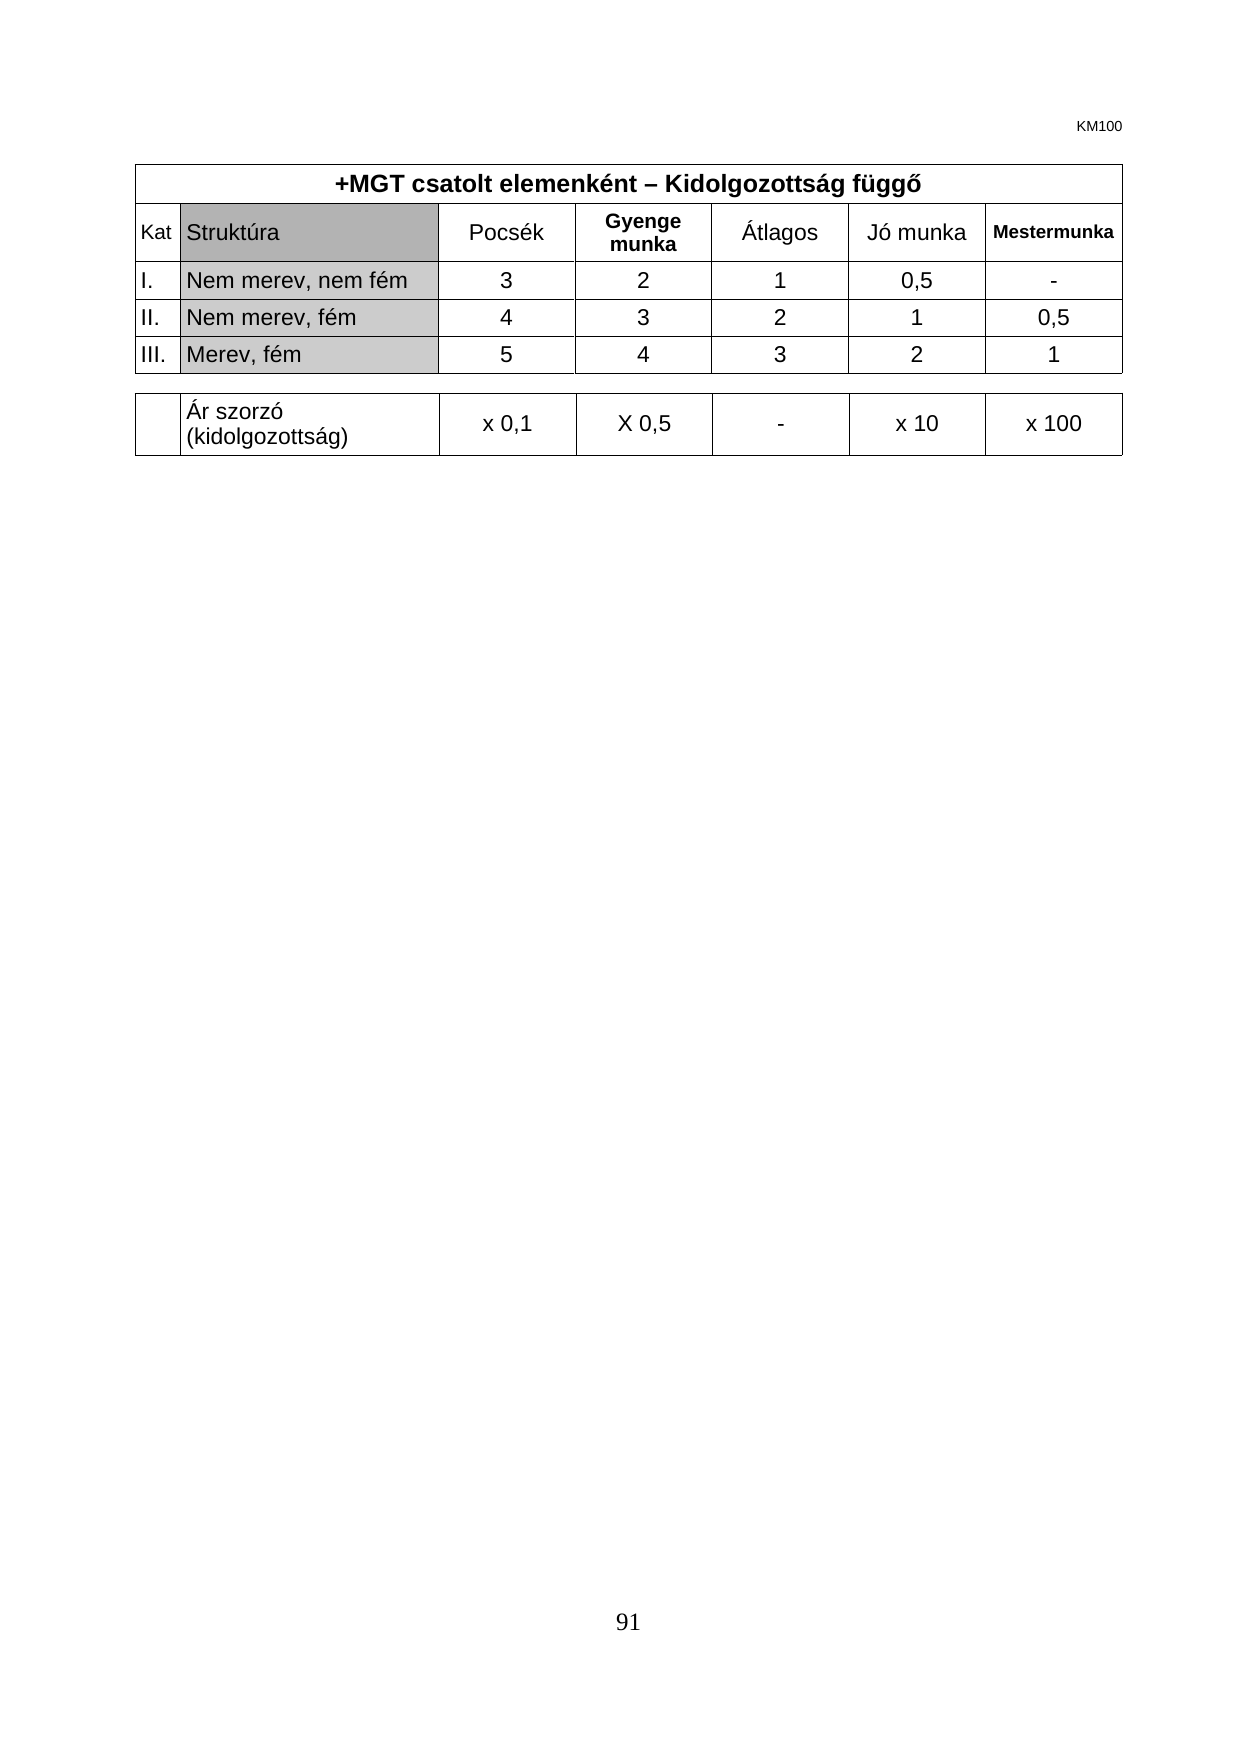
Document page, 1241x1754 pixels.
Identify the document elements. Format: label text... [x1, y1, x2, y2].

table_cell 2 [576, 262, 711, 299]
table_header x 10 [850, 394, 985, 455]
table_cell III. [136, 337, 180, 373]
table_cell 1 [849, 300, 985, 336]
table_cell Jó munka [849, 204, 985, 261]
table_header [136, 394, 180, 455]
table_cell 2 [712, 300, 848, 336]
table_cell 3 [439, 262, 574, 299]
table_cell 0,5 [986, 300, 1122, 336]
table_header - [713, 394, 849, 455]
table_header x 0,1 [440, 394, 576, 455]
table_cell I. [136, 262, 180, 299]
table_cell II. [136, 300, 180, 336]
table_header X 0,5 [577, 394, 712, 455]
table_cell Nem merev, fém [181, 300, 438, 336]
table_cell 4 [576, 337, 711, 373]
table_cell Átlagos [712, 204, 848, 261]
table_cell Kat [136, 204, 180, 261]
table_cell 4 [439, 300, 574, 336]
table_cell 0,5 [849, 262, 985, 299]
table_cell 3 [712, 337, 848, 373]
table_cell Mestermunka [986, 204, 1122, 261]
table_cell Merev, fém [181, 337, 438, 373]
table_cell Pocsék [439, 204, 574, 261]
table_cell 2 [849, 337, 985, 373]
table_cell 5 [439, 337, 574, 373]
table_cell Struktúra [181, 204, 438, 261]
table_cell 3 [576, 300, 711, 336]
table_header x 100 [986, 394, 1122, 455]
table_cell 1 [986, 337, 1122, 373]
table_header Ár szorzó (kidolgozottság) [181, 394, 439, 455]
table_cell Nem merev, nem fém [181, 262, 438, 299]
table_cell 1 [712, 262, 848, 299]
table_header +MGT csatolt elemenként – Kidolgozottság függő [136, 165, 1122, 203]
table_cell - [986, 262, 1122, 299]
table_cell Gyenge munka [576, 204, 711, 261]
